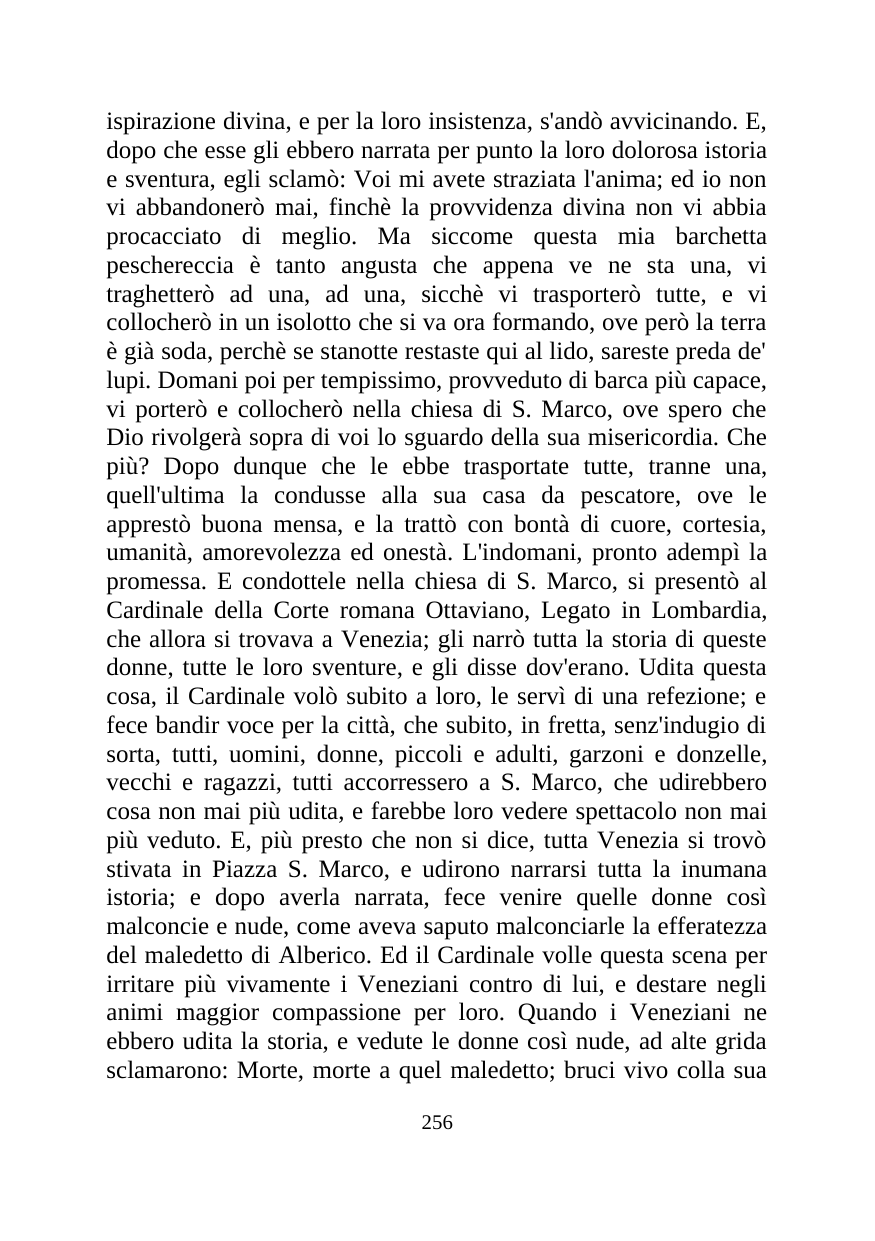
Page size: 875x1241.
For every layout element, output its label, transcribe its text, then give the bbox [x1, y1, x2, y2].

text ispirazione divina, e per la loro insistenza, s'andò avvicinando. E, dopo che esse gli ebbero narrata per punto la loro dolorosa istoria e sventura, egli sclamò: Voi mi avete straziata l'anima; ed io non vi abbandonerò mai, finchè la provvidenza divina non vi abbia procacciato di meglio. Ma siccome questa mia barchetta peschereccia è tanto angusta che appena ve ne sta una, vi traghetterò ad una, ad una, sicchè vi trasporterò tutte, e vi collocherò in un isolotto che si va ora formando, ove però la terra è già soda, perchè se stanotte restaste qui al lido, sareste preda de' lupi. Domani poi per tempissimo, provveduto di barca più capace, vi porterò e collocherò nella chiesa di S. Marco, ove spero che Dio rivolgerà sopra di voi lo sguardo della sua misericordia. Che più? Dopo dunque che le ebbe trasportate tutte, tranne una, quell'ultima la condusse alla sua casa da pescatore, ove le apprestò buona mensa, e la trattò con bontà di cuore, cortesia, umanità, amorevolezza ed onestà. L'indomani, pronto adempì la promessa. E condottele nella chiesa di S. Marco, si presentò al Cardinale della Corte romana Ottaviano, Legato in Lombardia, che allora si trovava a Venezia; gli narrò tutta la storia di queste donne, tutte le loro sventure, e gli disse dov'erano. Udita questa cosa, il Cardinale volò subito a loro, le servì di una refezione; e fece bandir voce per la città, che subito, in fretta, senz'indugio di sorta, tutti, uomini, donne, piccoli e adulti, garzoni e donzelle, vecchi e ragazzi, tutti accorressero a S. Marco, che udirebbero cosa non mai più udita, e farebbe loro vedere spettacolo non mai più veduto. E, più presto che non si dice, tutta Venezia si trovò stivata in Piazza S. Marco, e udirono narrarsi tutta la inumana istoria; e dopo averla narrata, fece venire quelle donne così malconcie e nude, come aveva saputo malconciarle la efferatezza del maledetto di Alberico. Ed il Cardinale volle questa scena per irritare più vivamente i Veneziani contro di lui, e destare negli animi maggior compassione per loro. Quando i Veneziani ne ebbero udita la storia, e vedute le donne così nude, ad alte grida sclamarono: Morte, morte a quel maledetto; bruci vivo colla sua [106, 106, 768, 1084]
